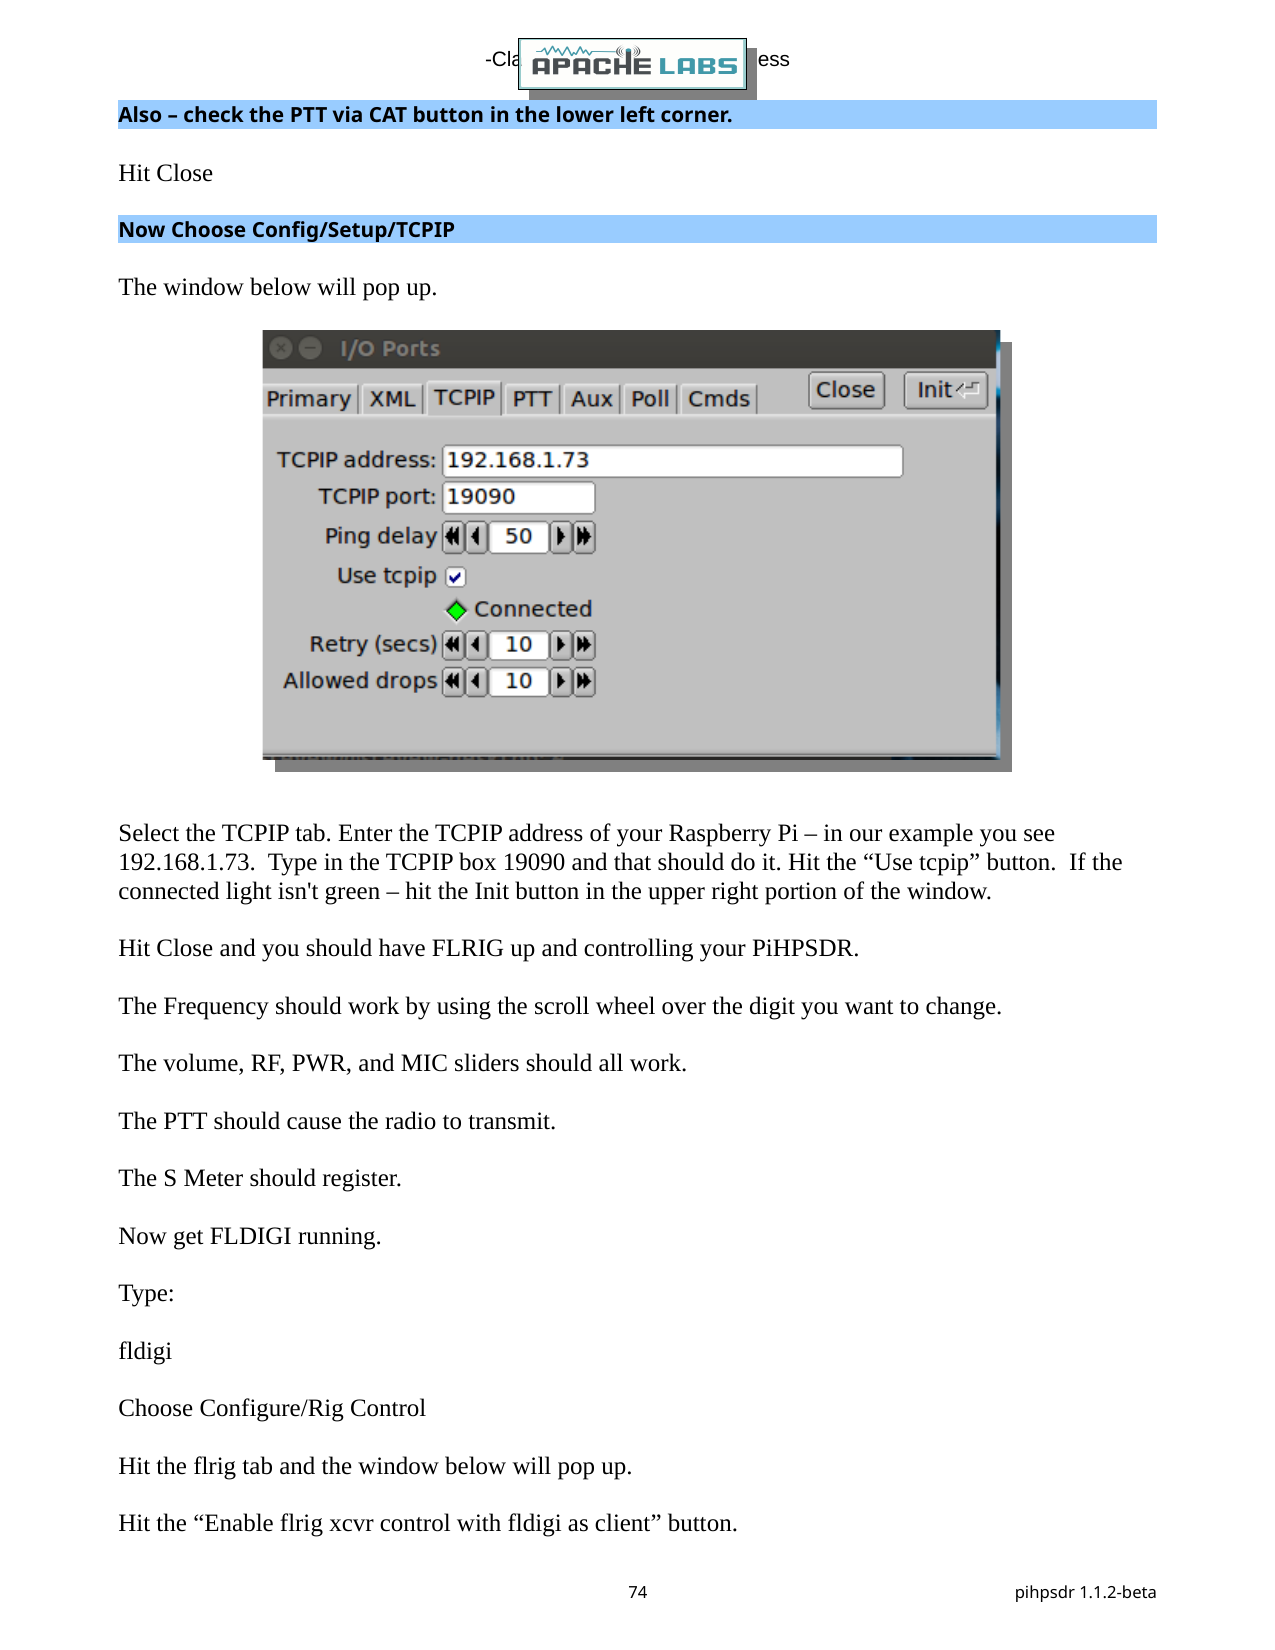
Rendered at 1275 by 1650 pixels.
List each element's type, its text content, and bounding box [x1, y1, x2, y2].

subtitle Now Choose Config/Setup/TCPIP [118, 215, 1157, 243]
text The window below will pop up. [118, 272, 1157, 301]
text The S Meter should register. [118, 1163, 1157, 1192]
subtitle Also – check the PTT via CAT button in the lower left corner. [118, 100, 1157, 129]
text Select the TCPIP tab. Enter the TCPIP address of your Raspberry Pi – in our example you see 192.168.1.73. Type in the TCPIP box 19090 and that should do it. Hit the “Use tcpip” button. If the connected light isn't green – hit the Init button in the upper right portion of the window. [118, 818, 1157, 905]
text The volume, RF, PWR, and MIC sliders should all work. [118, 1048, 1157, 1077]
text Hit Close and you should have FLRIG up and controlling your PiHPSDR. [118, 933, 1157, 962]
picture [521, 40, 744, 87]
text The Frequency should work by using the scroll wheel over the digit you want to change. [118, 991, 1157, 1020]
picture [262, 330, 1001, 760]
text Hit the “Enable flrig xcvr control with fldigi as client” button. [118, 1508, 1157, 1537]
text Type: [118, 1278, 1157, 1307]
text Now get FLDIGI running. [118, 1221, 1157, 1250]
text fldigi [118, 1336, 1157, 1365]
text Choose Configure/Rig Control [118, 1393, 1157, 1422]
text The PTT should cause the radio to transmit. [118, 1106, 1157, 1135]
text Hit the flrig tab and the window below will pop up. [118, 1451, 1157, 1480]
text Hit Close [118, 158, 1157, 186]
